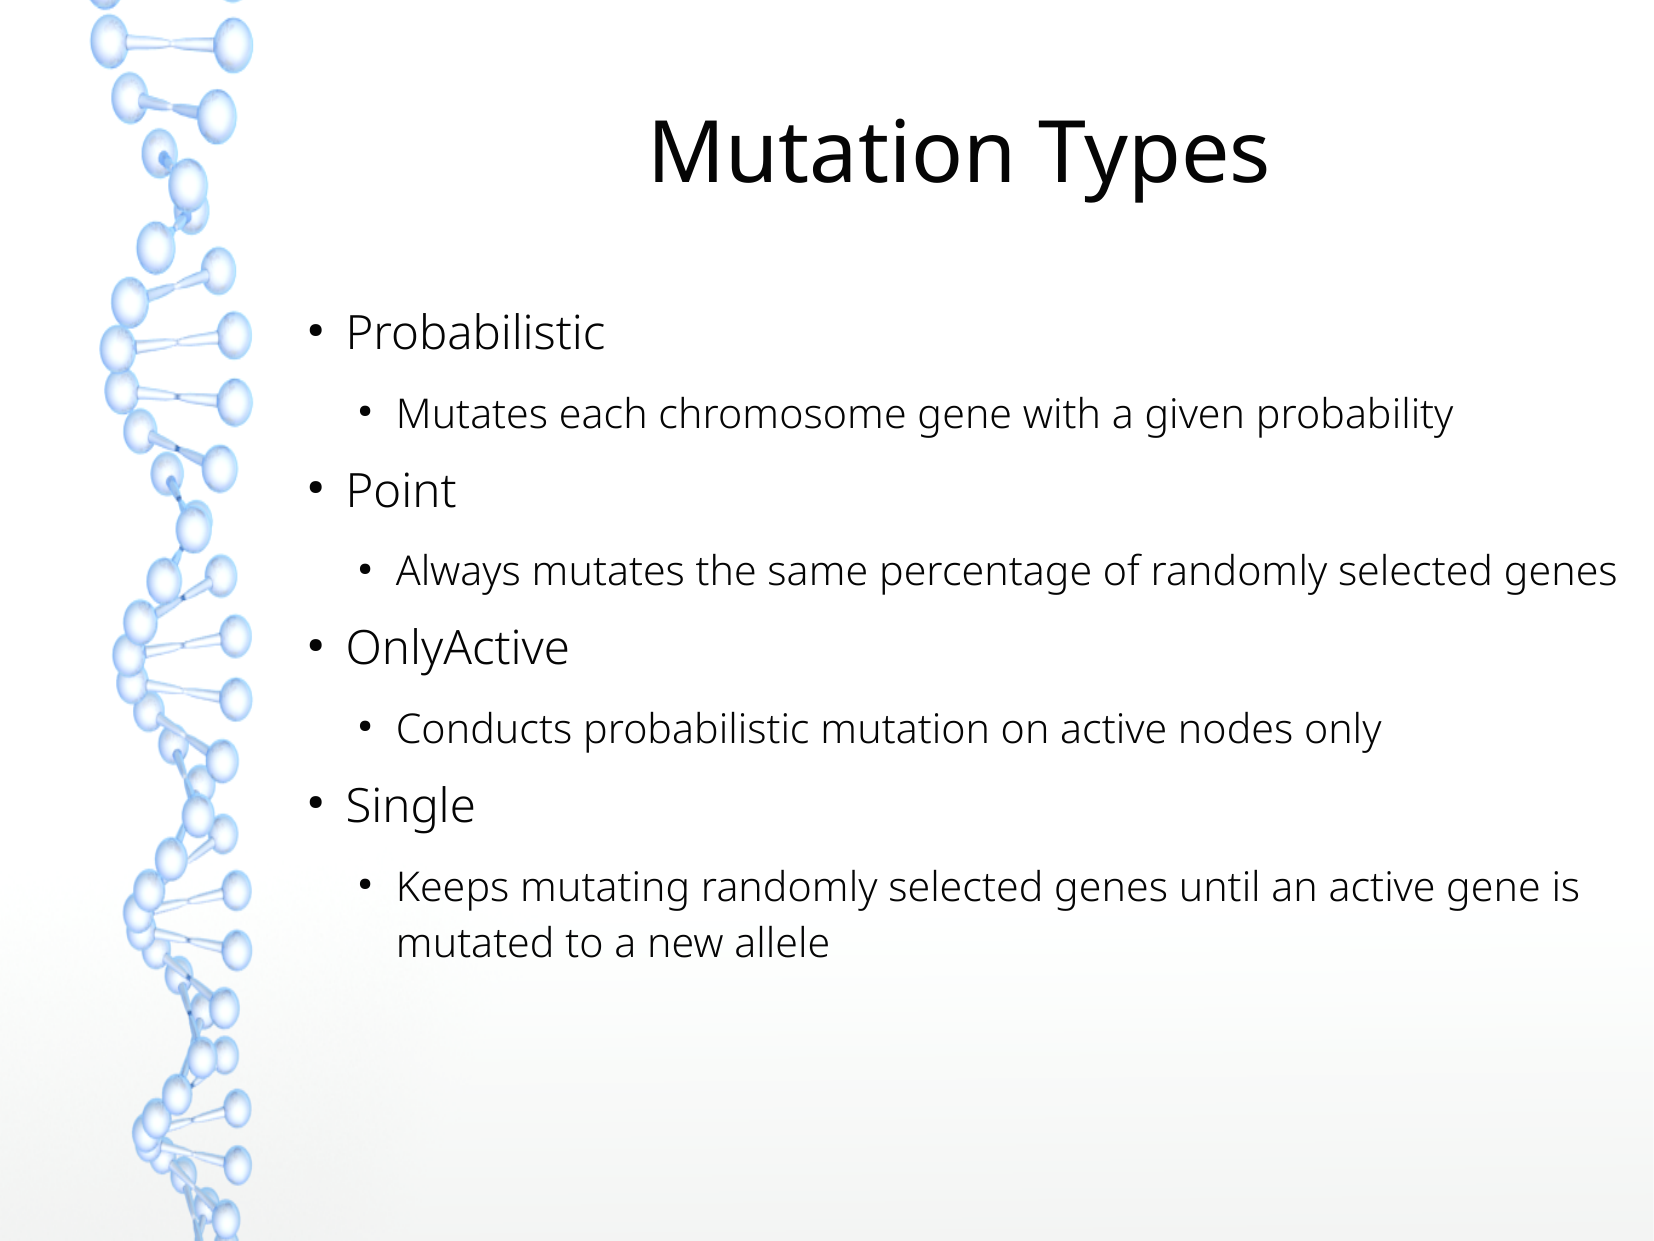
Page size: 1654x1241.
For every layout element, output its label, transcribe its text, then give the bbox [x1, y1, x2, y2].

picture [0, 0, 1654, 1241]
list Probabilistic Mutates each chromosome gene with a given probability Point Always mutates the same percentage of randomly selected genes OnlyActive Conducts probabilistic mutation on active nodes only Single Keeps mutating randomly selected genes until an active gene is mutated to a new allele [295, 299, 1624, 1019]
title Mutation Types [295, 47, 1624, 252]
